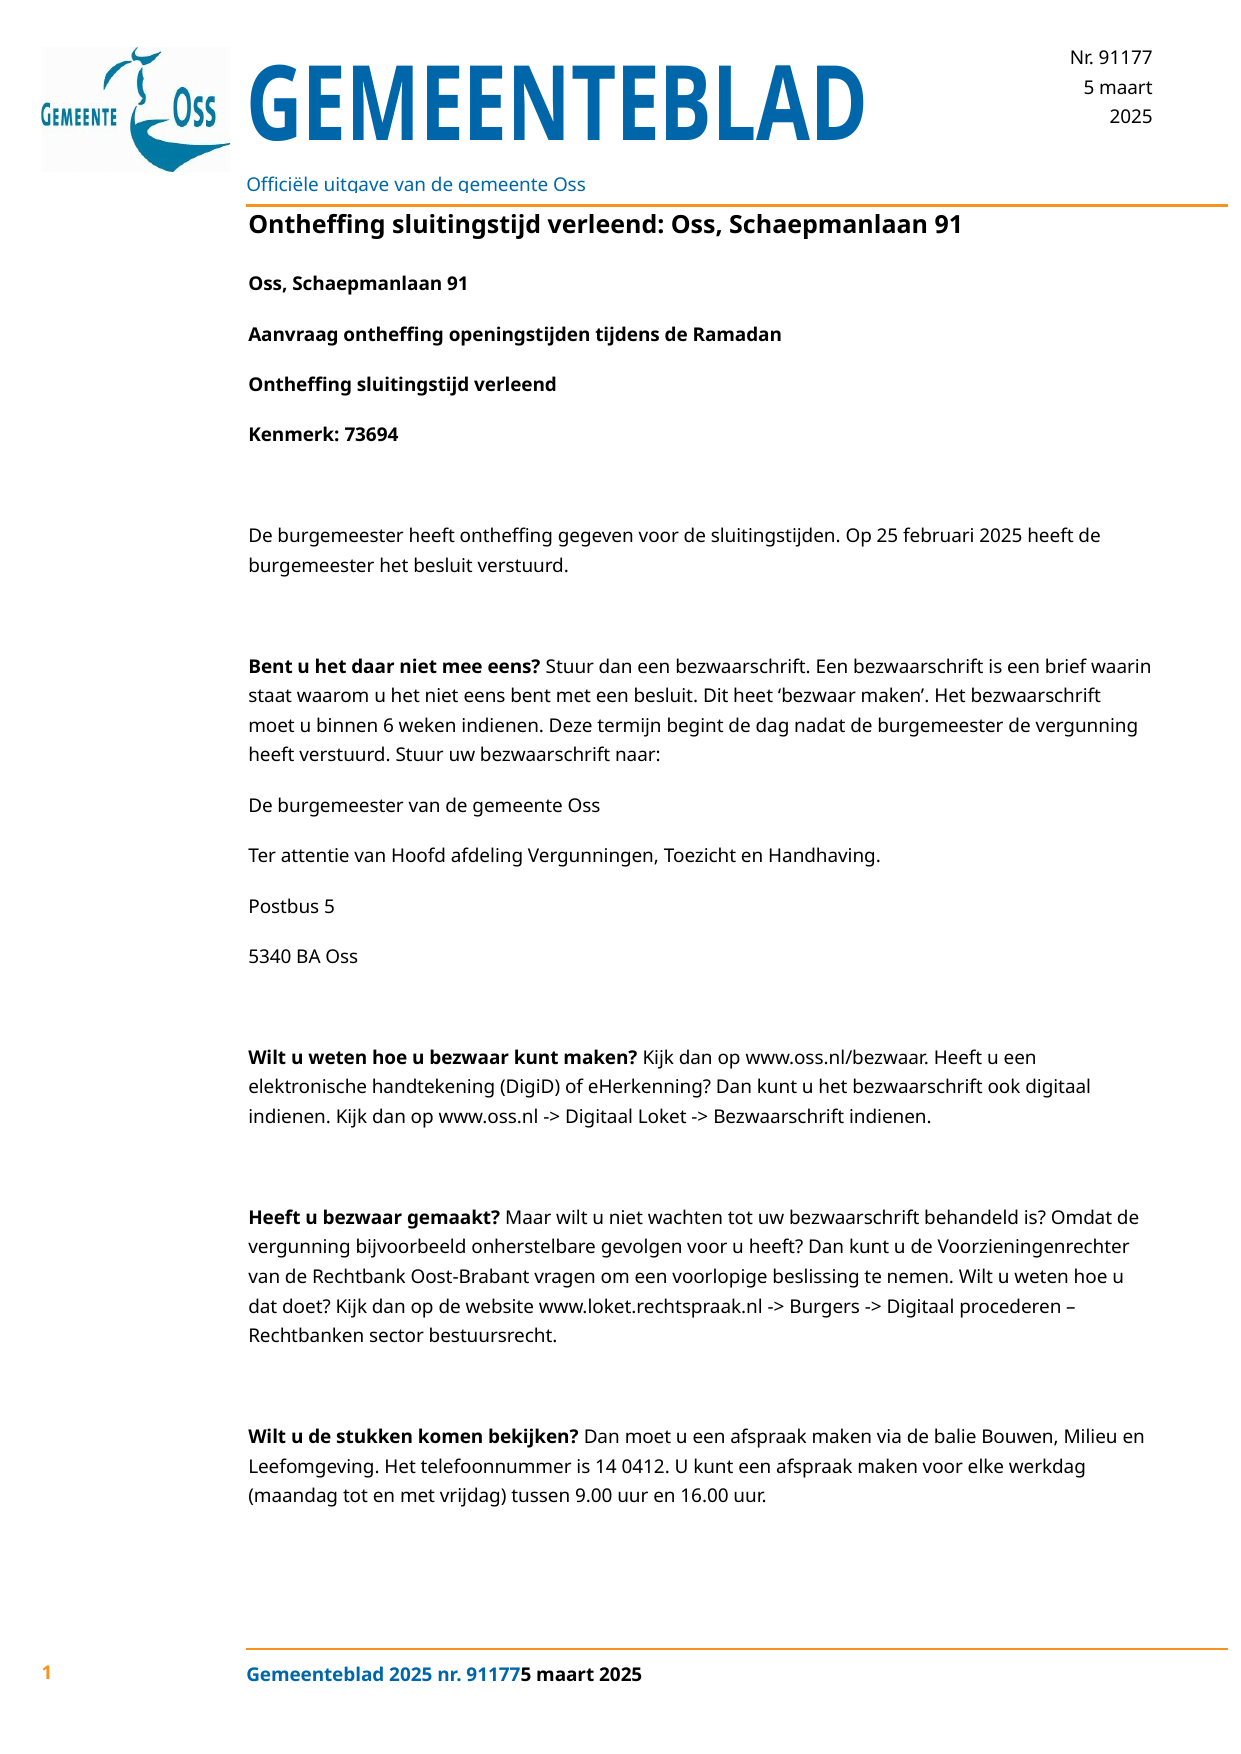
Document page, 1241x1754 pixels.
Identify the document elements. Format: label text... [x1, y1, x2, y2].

text Wilt u de stukken komen bekijken? Dan moet u een afspraak maken via de balie Bouwen, Milieu en Leefomgeving. Het telefoonnummer is 14 0412. U kunt een afspraak maken voor elke werkdag (maandag tot en met vrijdag) tussen 9.00 uur en 16.00 uur. [248, 1423, 1152, 1508]
picture [41, 47, 231, 172]
text 5340 BA Oss [248, 943, 1152, 969]
text Wilt u weten hoe u bezwaar kunt maken? Kijk dan op www.oss.nl/bezwaar. Heeft u een elektronische handtekening (DigiD) of eHerkenning? Dan kunt u het bezwaarschrift ook digitaal indienen. Kijk dan op www.oss.nl -> Digitaal Loket -> Bezwaarschrift indienen. [248, 1044, 1152, 1129]
text Postbus 5 [248, 893, 1152, 918]
text Bent u het daar niet mee eens? Stuur dan een bezwaarschrift. Een bezwaarschrift is een brief waarin staat waarom u het niet eens bent met een besluit. Dit heet ‘bezwaar maken’. Het bezwaarschrift moet u binnen 6 weken indienen. Deze termijn begint de dag nadat de burgemeester de vergunning heeft verstuurd. Stuur uw bezwaarschrift naar: [248, 653, 1152, 767]
text Heeft u bezwaar gemaakt? Maar wilt u niet wachten tot uw bezwaarschrift behandeld is? Omdat de vergunning bijvoorbeeld onherstelbare gevolgen voor u heeft? Dan kunt u de Voorzieningenrechter van de Rechtbank Oost-Brabant vragen om een voorlopige beslissing te nemen. Wilt u weten hoe u dat doet? Kijk dan op de website www.loket.rechtspraak.nl -> Burgers -> Digitaal procederen – Rechtbanken sector bestuursrecht. [248, 1204, 1152, 1348]
text Ter attentie van Hoofd afdeling Vergunningen, Toezicht en Handhaving. [248, 842, 1152, 868]
text Oss, Schaepmanlaan 91 [248, 270, 1152, 296]
text Aanvraag ontheffing openingstijden tijdens de Ramadan [248, 321, 1152, 346]
text Ontheffing sluitingstijd verleend [248, 371, 1152, 397]
text Ontheffing sluitingstijd verleend: Oss, Schaepmanlaan 91 [248, 207, 1152, 241]
text De burgemeester van de gemeente Oss [248, 792, 1152, 818]
text Kenmerk: 73694 [248, 422, 1152, 447]
text De burgemeester heeft ontheffing gegeven voor de sluitingstijden. Op 25 februari 2025 heeft de burgemeester het besluit verstuurd. [248, 522, 1152, 578]
